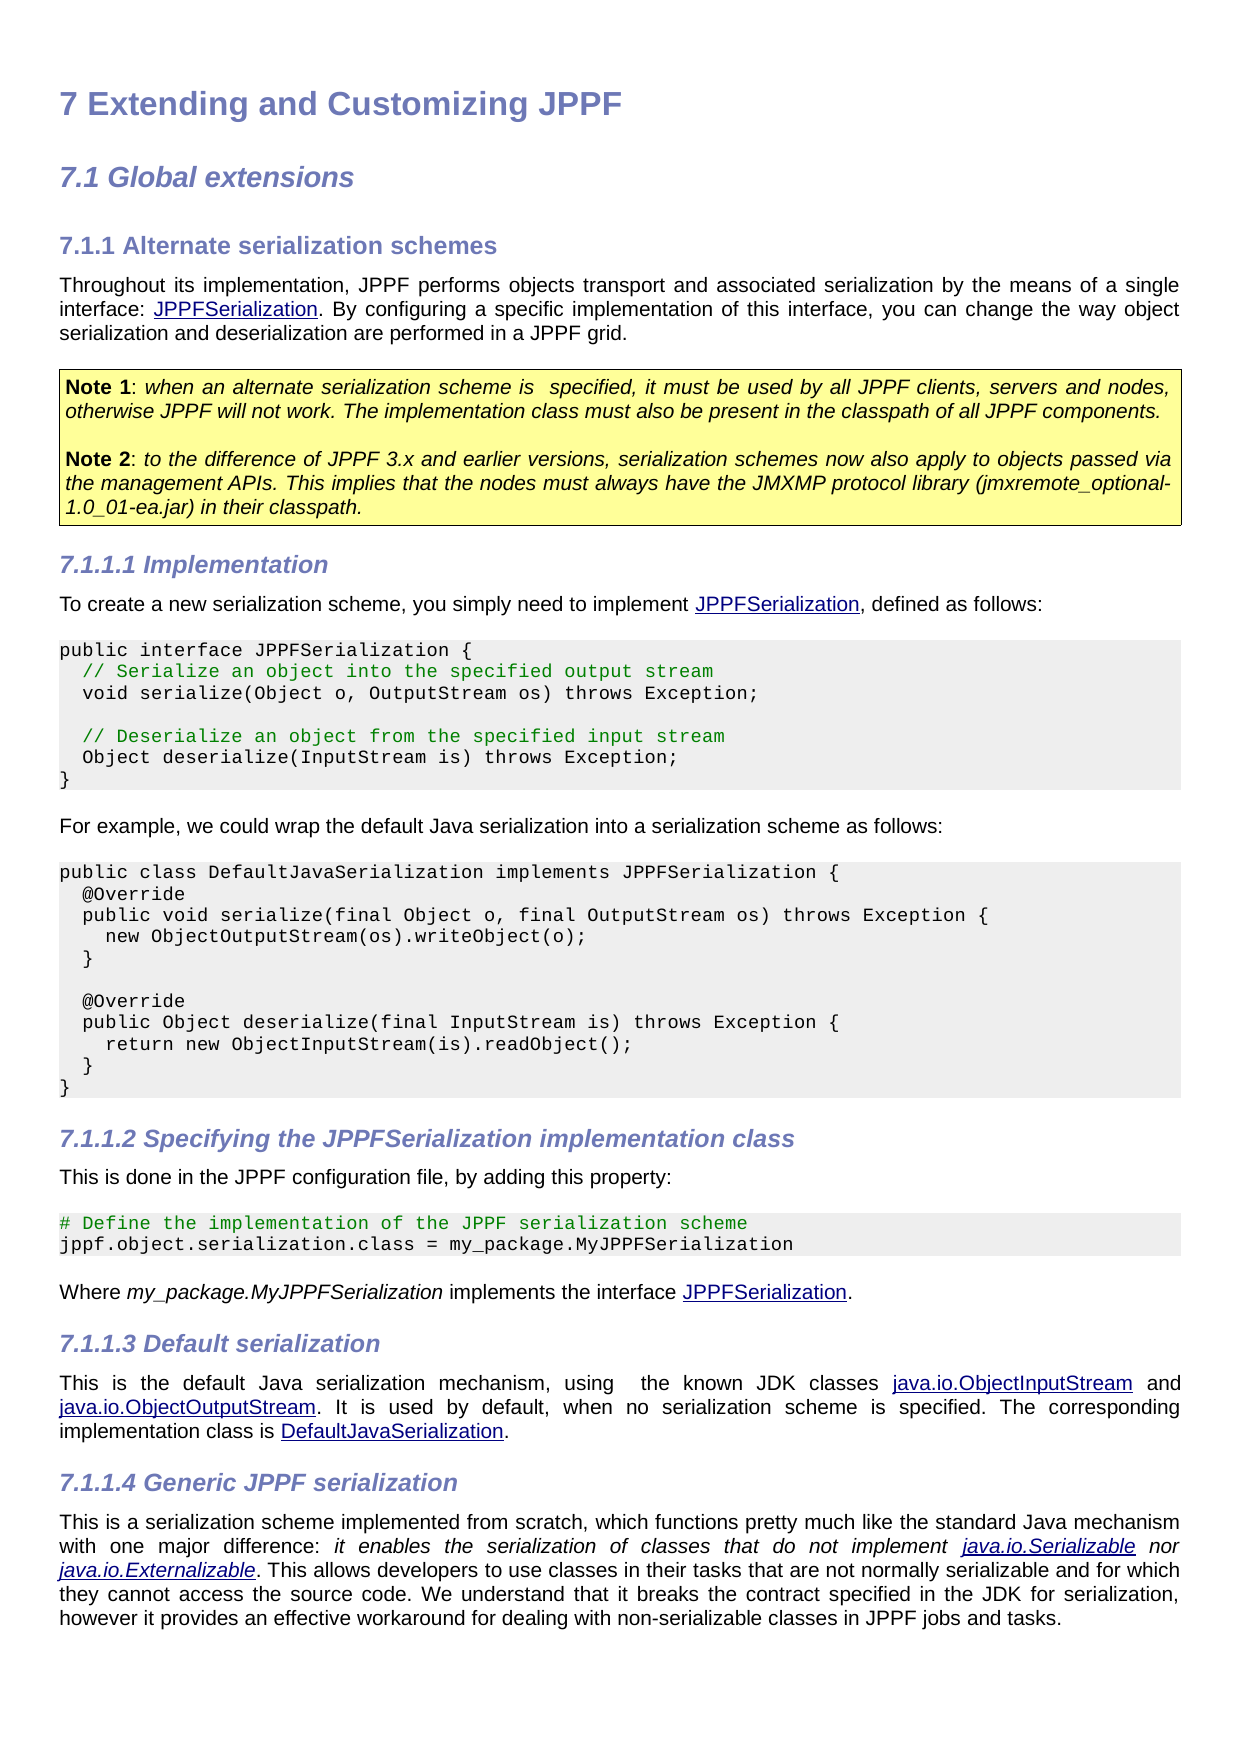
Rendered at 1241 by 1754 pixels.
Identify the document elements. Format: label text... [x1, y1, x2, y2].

text This is done in the JPPF configuration file, by adding this property: [59, 1165, 1181, 1189]
subtitle Default serialization [59, 1329, 1181, 1358]
text new ObjectOutputStream(os).writeObject(o); [59, 927, 1181, 948]
subtitle Global extensions [59, 160, 1181, 194]
text Note 2: to the difference of JPPF 3.x and earlier versions, serialization schemes now also apply to objects passed via the management APIs. This implies that the nodes must always have the JMXMP protocol library (jmxremote_optional-1.0_01-ea.jar) in their classpath. [60, 441, 1181, 525]
text } [59, 948, 1181, 970]
text This is a serialization scheme implemented from scratch, which functions pretty much like the standard Java mechanism with one major difference: it enables the serialization of classes that do not implement java.io.Serializable nor java.io.Externalizable. This allows developers to use classes in their tasks that are not normally serializable and for which they cannot access the source code. We understand that it breaks the contract specified in the JDK for serialization, however it provides an effective workaround for dealing with non-serializable classes in JPPF jobs and tasks. [59, 1509, 1181, 1630]
text @Override [59, 884, 1181, 905]
text This is the default Java serialization mechanism, using the known JDK classes java.io.ObjectInputStream and java.io.ObjectOutputStream. It is used by default, when no serialization scheme is specified. The corresponding implementation class is DefaultJavaSerialization. [59, 1371, 1181, 1443]
subtitle Alternate serialization schemes [59, 231, 1181, 260]
text jppf.object.serialization.class = my_package.MyJPPFSerialization [59, 1235, 1181, 1256]
text To create a new serialization scheme, you simply need to implement JPPFSerialization, defined as follows: [59, 592, 1181, 616]
text Throughout its implementation, JPPF performs objects transport and associated serialization by the means of a single interface: JPPFSerialization. By configuring a specific implementation of this interface, you can change the way object serialization and deserialization are performed in a JPPF grid. [59, 273, 1181, 345]
text For example, we could wrap the default Java serialization into a serialization scheme as follows: [59, 814, 1181, 838]
subtitle Implementation [59, 550, 1181, 579]
text Object deserialize(InputStream is) throws Exception; [59, 747, 1181, 769]
subtitle Generic JPPF serialization [59, 1468, 1181, 1497]
text Note 1: when an alternate serialization scheme is specified, it must be used by all JPPF clients, servers and nodes, otherwise JPPF will not work. The implementation class must also be present in the classpath of all JPPF components. [60, 370, 1181, 417]
text } [59, 769, 1181, 790]
text @Override [59, 991, 1181, 1013]
subtitle Specifying the JPPFSerialization implementation class [59, 1123, 1181, 1153]
text // Serialize an object into the specified output stream [59, 662, 1181, 683]
subtitle Extending and Customizing JPPF [59, 84, 1181, 123]
text void serialize(Object o, OutputStream os) throws Exception; [59, 683, 1181, 704]
text Where my_package.MyJPPFSerialization implements the interface JPPFSerialization. [59, 1280, 1181, 1304]
text // Deserialize an object from the specified input stream [59, 726, 1181, 747]
text } [59, 1056, 1181, 1077]
text public void serialize(final Object o, final OutputStream os) throws Exception { [59, 905, 1181, 927]
text public interface JPPFSerialization { [59, 640, 1181, 662]
text # Define the implementation of the JPPF serialization scheme [59, 1213, 1181, 1235]
text public Object deserialize(final InputStream is) throws Exception { [59, 1013, 1181, 1034]
text } [59, 1077, 1181, 1098]
text return new ObjectInputStream(is).readObject(); [59, 1034, 1181, 1056]
text public class DefaultJavaSerialization implements JPPFSerialization { [59, 862, 1181, 884]
